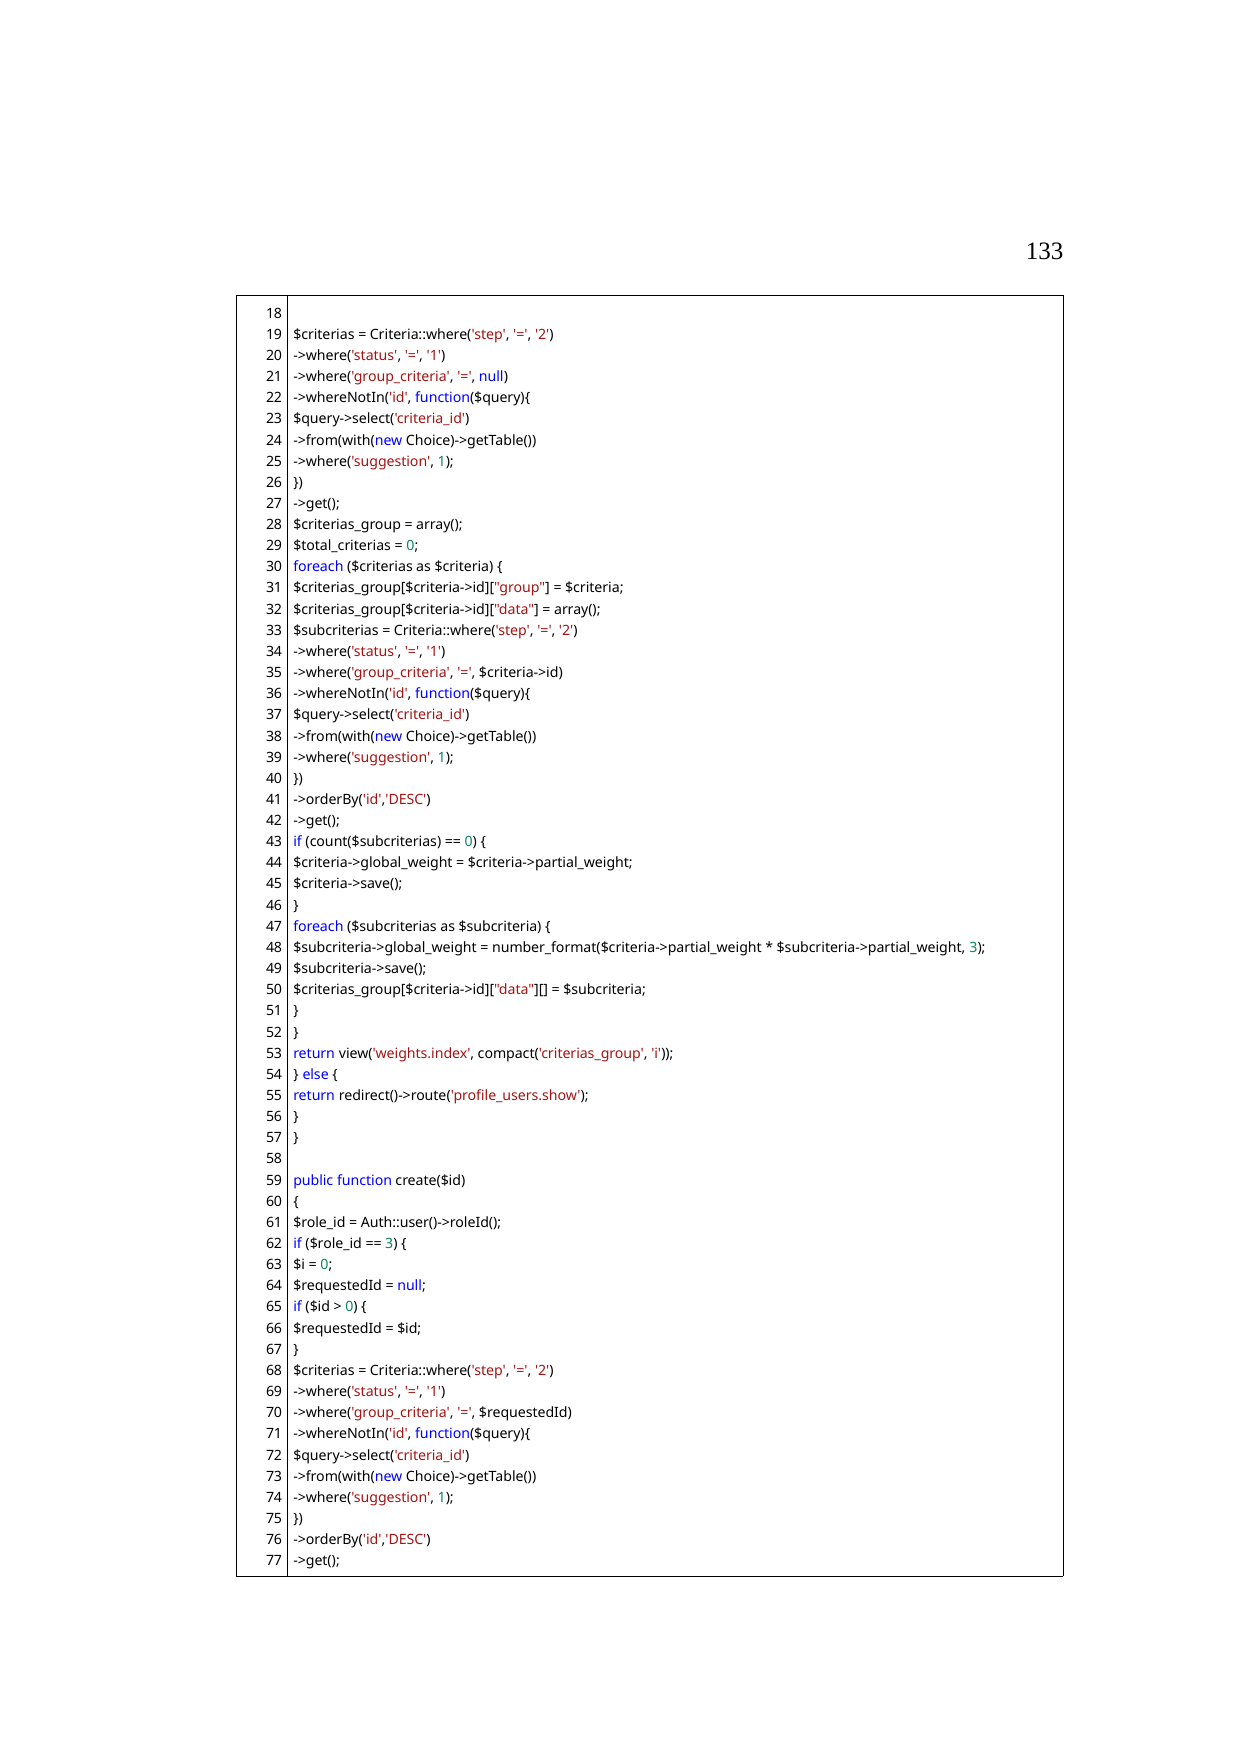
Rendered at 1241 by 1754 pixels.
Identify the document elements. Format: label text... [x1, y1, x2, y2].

table_header 18 19 20 21 22 23 24 25 26 27 28 29 30 31 32 33 34 35 36 37 38 39 40 41 42 43 44 45 46 47 48 49 50 51 52 53 54 55 56 57 58 59 60 61 62 63 64 65 66 67 68 69 70 71 72 73 74 75 76 77 [237, 296, 287, 1576]
table_header $criterias = Criteria::where('step', '=', '2') ->where('status', '=', '1') ->where('group_criteria', '=', null) ->whereNotIn('id', function($query){ $query->select('criteria_id') ->from(with(new Choice)->getTable()) ->where('suggestion', 1); }) ->get(); $criterias_group = array(); $total_criterias = 0; foreach ($criterias as $criteria) { $criterias_group[$criteria->id]["group"] = $criteria; $criterias_group[$criteria->id]["data"] = array(); $subcriterias = Criteria::where('step', '=', '2') ->where('status', '=', '1') ->where('group_criteria', '=', $criteria->id) ->whereNotIn('id', function($query){ $query->select('criteria_id') ->from(with(new Choice)->getTable()) ->where('suggestion', 1); }) ->orderBy('id','DESC') ->get(); if (count($subcriterias) == 0) { $criteria->global_weight = $criteria->partial_weight; $criteria->save(); } foreach ($subcriterias as $subcriteria) { $subcriteria->global_weight = number_format($criteria->partial_weight * $subcriteria->partial_weight, 3); $subcriteria->save(); $criterias_group[$criteria->id]["data"][] = $subcriteria; } } return view('weights.index', compact('criterias_group', 'i')); } else { return redirect()->route('profile_users.show'); } } public function create($id) { $role_id = Auth::user()->roleId(); if ($role_id == 3) { $i = 0; $requestedId = null; if ($id > 0) { $requestedId = $id; } $criterias = Criteria::where('step', '=', '2') ->where('status', '=', '1') ->where('group_criteria', '=', $requestedId) ->whereNotIn('id', function($query){ $query->select('criteria_id') ->from(with(new Choice)->getTable()) ->where('suggestion', 1); }) ->orderBy('id','DESC') ->get(); [288, 296, 1063, 1576]
